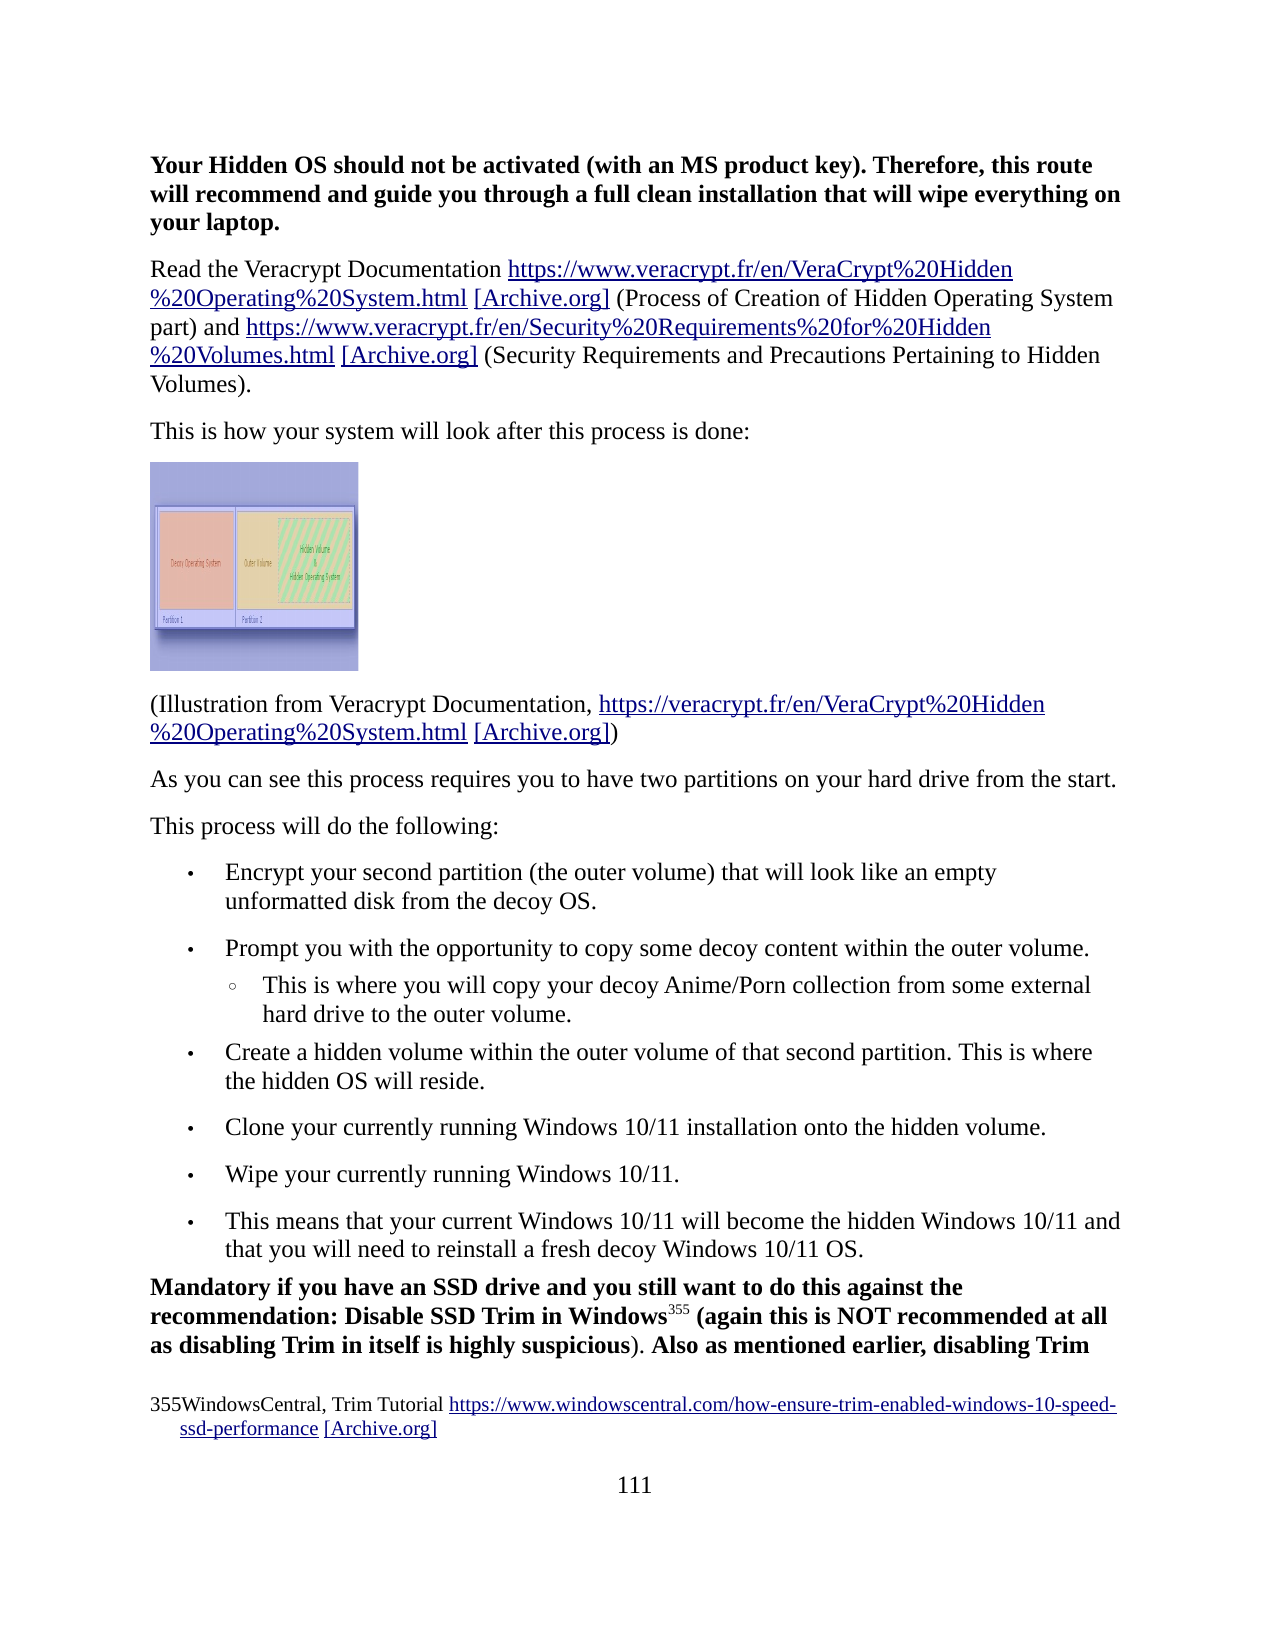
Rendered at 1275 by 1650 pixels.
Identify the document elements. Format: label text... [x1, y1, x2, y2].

list Create a hidden volume within the outer volume of that second partition. This is where the hidden OS will reside. [187, 1037, 1125, 1094]
text Your Hidden OS should not be activated (with an MS product key). Therefore, this route will recommend and guide you through a full clean installation that will wipe everything on your laptop. [150, 150, 1125, 236]
text This is how your system will look after this process is done: [150, 416, 1125, 444]
text WindowsCentral, Trim Tutorial https://www.windowscentral.com/how-ensure-trim-enabled-windows-10-speed-ssd-performance [Archive.org] [150, 1392, 1125, 1440]
list Clone your currently running Windows 10/11 installation onto the hidden volume. [187, 1112, 1125, 1141]
list This means that your current Windows 10/11 will become the hidden Windows 10/11 and that you will need to reinstall a fresh decoy Windows 10/11 OS. [187, 1206, 1125, 1263]
text Read the Veracrypt Documentation https://www.veracrypt.fr/en/VeraCrypt%20Hidden%20Operating%20System.html [Archive.org] (Process of Creation of Hidden Operating System part) and https://www.veracrypt.fr/en/Security%20Requirements%20for%20Hidden%20Volumes.html [Archive.org] (Security Requirements and Precautions Pertaining to Hidden Volumes). [150, 254, 1125, 398]
list Wipe your currently running Windows 10/11. [187, 1159, 1125, 1188]
text As you can see this process requires you to have two partitions on your hard drive from the start. [150, 764, 1125, 793]
text Mandatory if you have an SSD drive and you still want to do this against the recommendation: Disable SSD Trim in Windows (again this is NOT recommended at all as disabling Trim in itself is highly suspicious). Also as mentioned earlier, disabling Trim [150, 1272, 1125, 1358]
text This process will do the following: [150, 811, 1125, 839]
text (Illustration from Veracrypt Documentation, https://veracrypt.fr/en/VeraCrypt%20Hidden%20Operating%20System.html [Archive.org]) [150, 689, 1125, 746]
list This is where you will copy your decoy Anime/Porn collection from some external hard drive to the outer volume. [225, 971, 1125, 1028]
picture [150, 462, 359, 671]
list Encrypt your second partition (the outer volume) that will look like an empty unformatted disk from the decoy OS. [187, 857, 1125, 915]
list Prompt you with the opportunity to copy some decoy content within the outer volume. [187, 933, 1125, 962]
